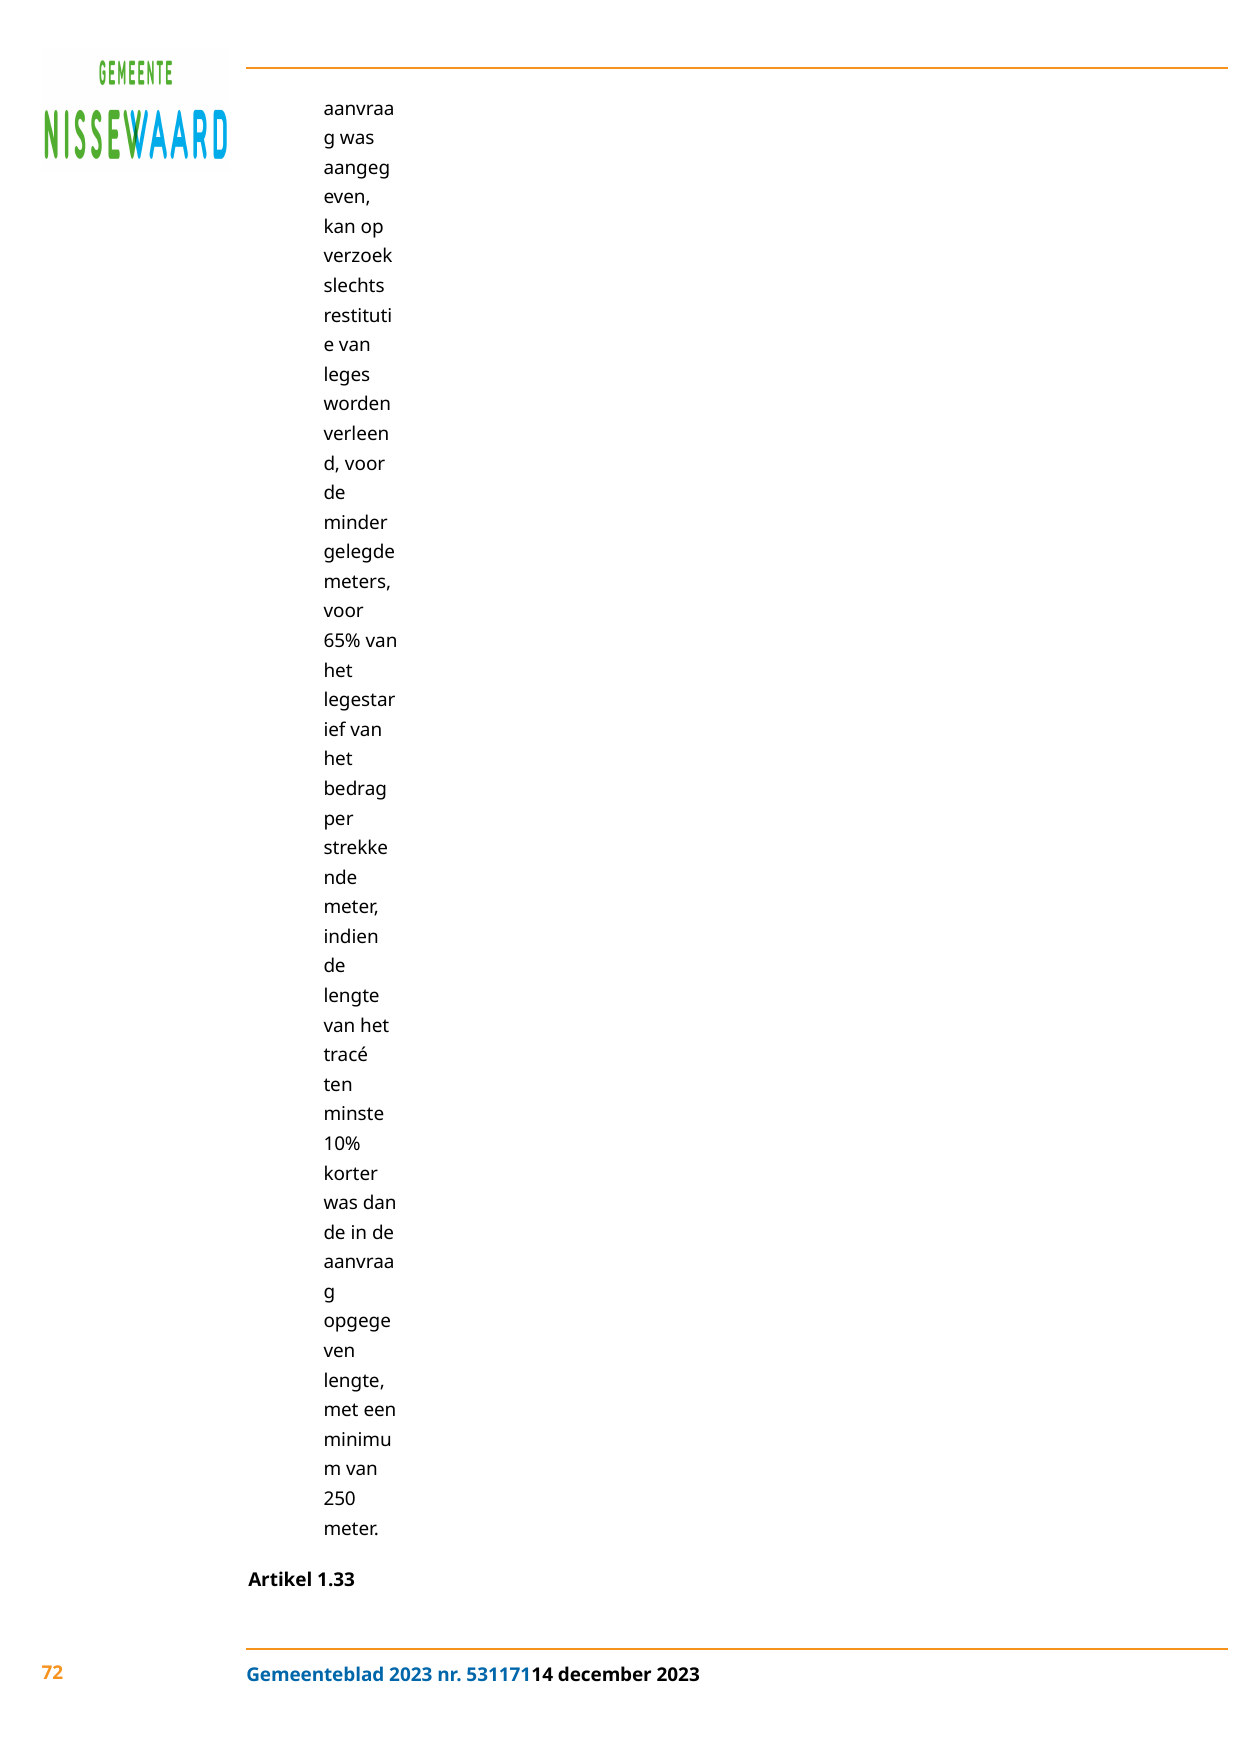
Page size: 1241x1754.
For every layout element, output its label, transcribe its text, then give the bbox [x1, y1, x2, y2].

table_cell [399, 95, 474, 1541]
table_cell [248, 95, 323, 1541]
table_cell [399, 1541, 474, 1566]
table_cell aanvraag was aangegeven, kan op verzoek slechts restitutie van leges worden verleend, voor de minder gelegde meters, voor 65% van het legestarief van het bedrag per strekkende meter, indien de lengte van het tracé ten minste 10% korter was dan de in de aanvraag opgegeven lengte, met een minimum van 250 meter. [323, 95, 398, 1541]
table_cell [399, 1566, 474, 1592]
table_cell Artikel 1.33 [248, 1566, 398, 1592]
picture [41, 47, 231, 172]
table_cell [323, 1541, 398, 1566]
table_cell [248, 1541, 323, 1566]
